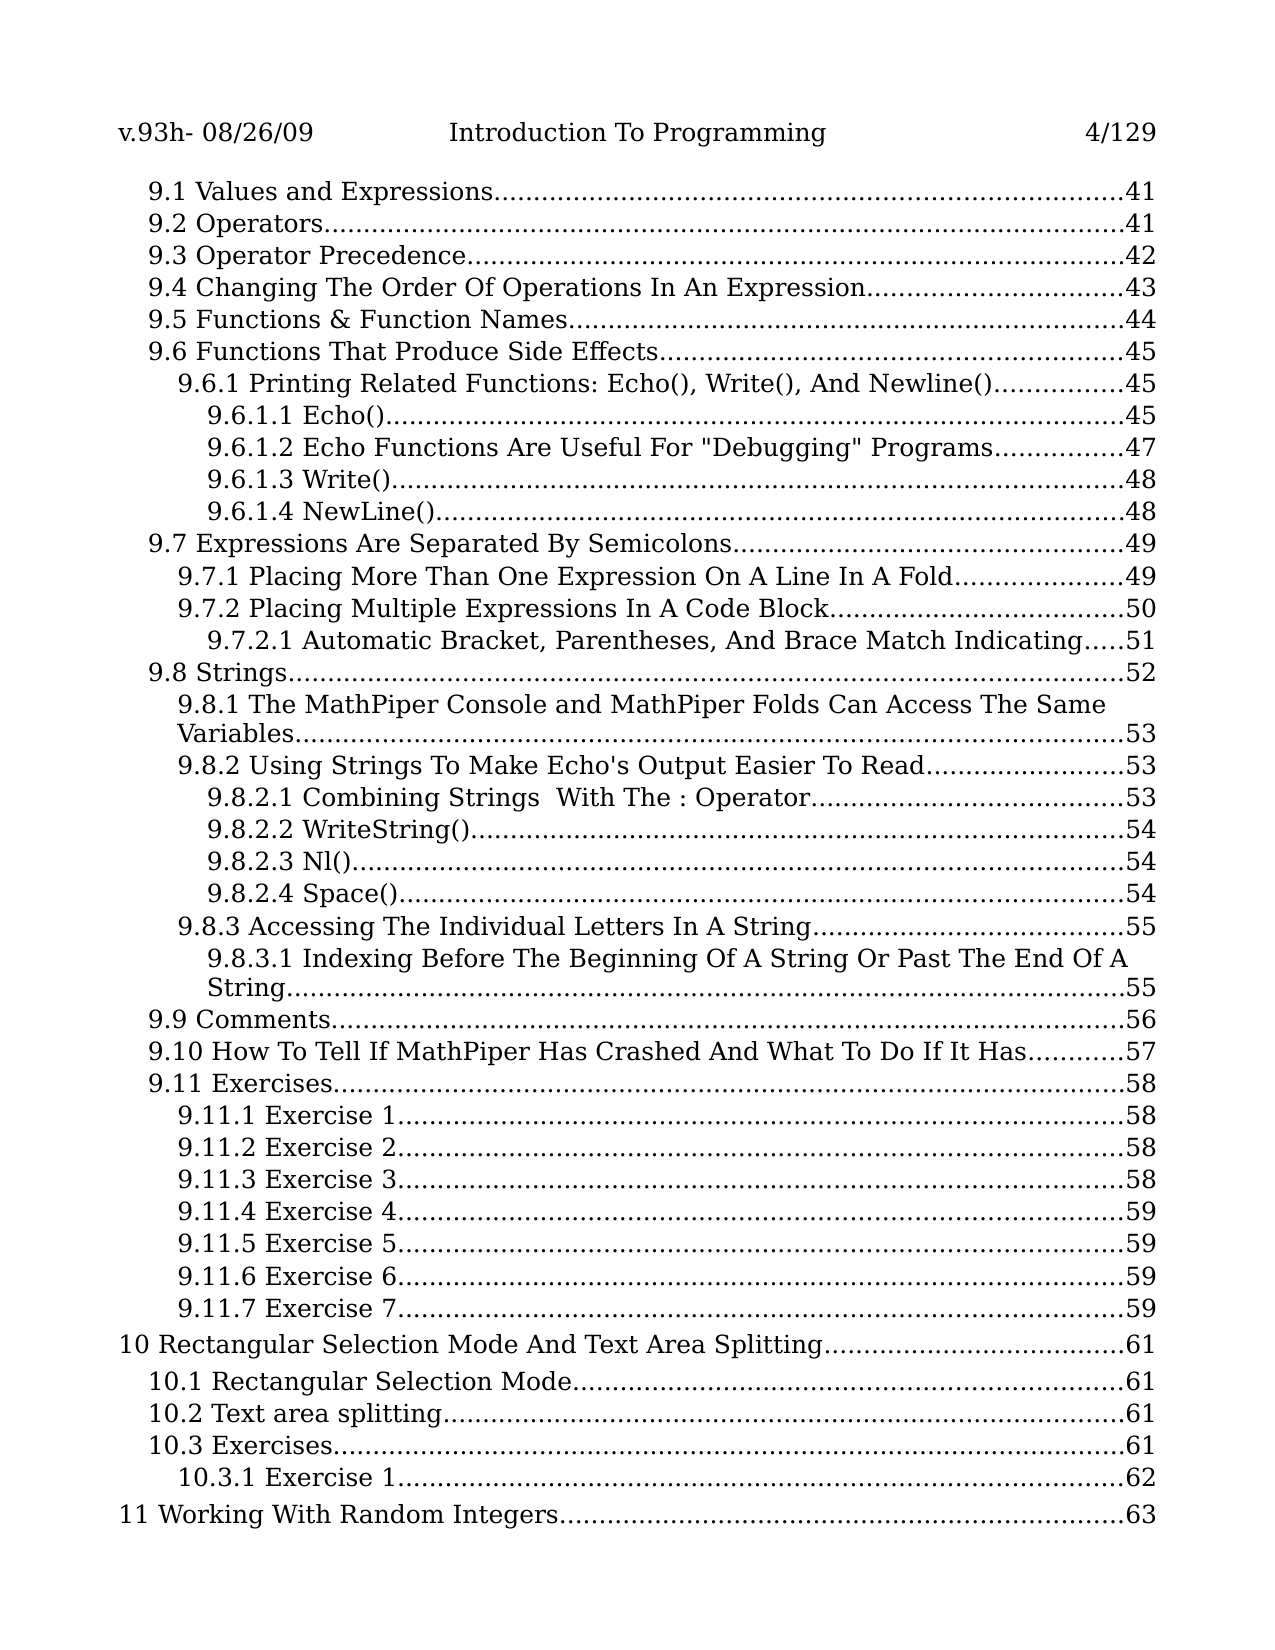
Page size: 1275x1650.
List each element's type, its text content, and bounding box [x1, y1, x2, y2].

text 9.11.2 Exercise 2 58 [177, 1133, 1157, 1163]
text 9.7.2.1 Automatic Bracket, Parentheses, And Brace Match Indicating 51 [207, 626, 1157, 655]
text 9.8.3.1 Indexing Before The Beginning Of A String Or Past The End Of A String 55 [207, 944, 1157, 1002]
text 10 Rectangular Selection Mode And Text Area Splitting 61 [118, 1331, 1157, 1360]
text 9.8 Strings 52 [148, 658, 1157, 687]
text 10.1 Rectangular Selection Mode 61 [148, 1367, 1157, 1396]
text 9.8.2.4 Space() 54 [207, 880, 1157, 909]
text 9.9 Comments 56 [148, 1005, 1157, 1034]
text 9.2 Operators 41 [148, 209, 1157, 238]
text 9.7 Expressions Are Separated By Semicolons 49 [148, 530, 1157, 559]
text 9.8.3 Accessing The Individual Letters In A String 55 [177, 912, 1157, 941]
text 9.6.1 Printing Related Functions: Echo(), Write(), And Newline() 45 [177, 369, 1157, 398]
text 9.8.2 Using Strings To Make Echo's Output Easier To Read 53 [177, 751, 1157, 781]
text 9.5 Functions & Function Names 44 [148, 305, 1157, 334]
text 9.8.2.1 Combining Strings With The : Operator 53 [207, 783, 1157, 813]
text 9.1 Values and Expressions 41 [148, 177, 1157, 206]
text 9.3 Operator Precedence 42 [148, 241, 1157, 270]
text 9.6.1.3 Write() 48 [207, 466, 1157, 495]
text 10.3 Exercises 61 [148, 1431, 1157, 1461]
text 9.6.1.4 NewLine() 48 [207, 498, 1157, 527]
text 9.11.4 Exercise 4 59 [177, 1198, 1157, 1227]
text 9.7.1 Placing More Than One Expression On A Line In A Fold 49 [177, 562, 1157, 591]
text 9.6 Functions That Produce Side Effects 45 [148, 337, 1157, 366]
text 9.8.1 The MathPiper Console and MathPiper Folds Can Access The Same Variables 53 [177, 690, 1157, 748]
text 9.11.1 Exercise 1 58 [177, 1101, 1157, 1131]
text 9.11.5 Exercise 5 59 [177, 1230, 1157, 1259]
text 11 Working With Random Integers 63 [118, 1500, 1157, 1529]
text 9.11.6 Exercise 6 59 [177, 1262, 1157, 1291]
text 9.11.7 Exercise 7 59 [177, 1294, 1157, 1323]
text 9.8.2.3 Nl() 54 [207, 848, 1157, 877]
text 10.3.1 Exercise 1 62 [177, 1463, 1157, 1493]
text 9.6.1.2 Echo Functions Are Useful For "Debugging" Programs 47 [207, 433, 1157, 463]
text 9.4 Changing The Order Of Operations In An Expression 43 [148, 273, 1157, 302]
text 9.8.2.2 WriteString() 54 [207, 816, 1157, 845]
text 9.11 Exercises 58 [148, 1069, 1157, 1098]
text 9.6.1.1 Echo() 45 [207, 401, 1157, 431]
text 9.7.2 Placing Multiple Expressions In A Code Block 50 [177, 594, 1157, 623]
text 9.10 How To Tell If MathPiper Has Crashed And What To Do If It Has 57 [148, 1037, 1157, 1066]
text 10.2 Text area splitting 61 [148, 1399, 1157, 1428]
text 9.11.3 Exercise 3 58 [177, 1166, 1157, 1195]
